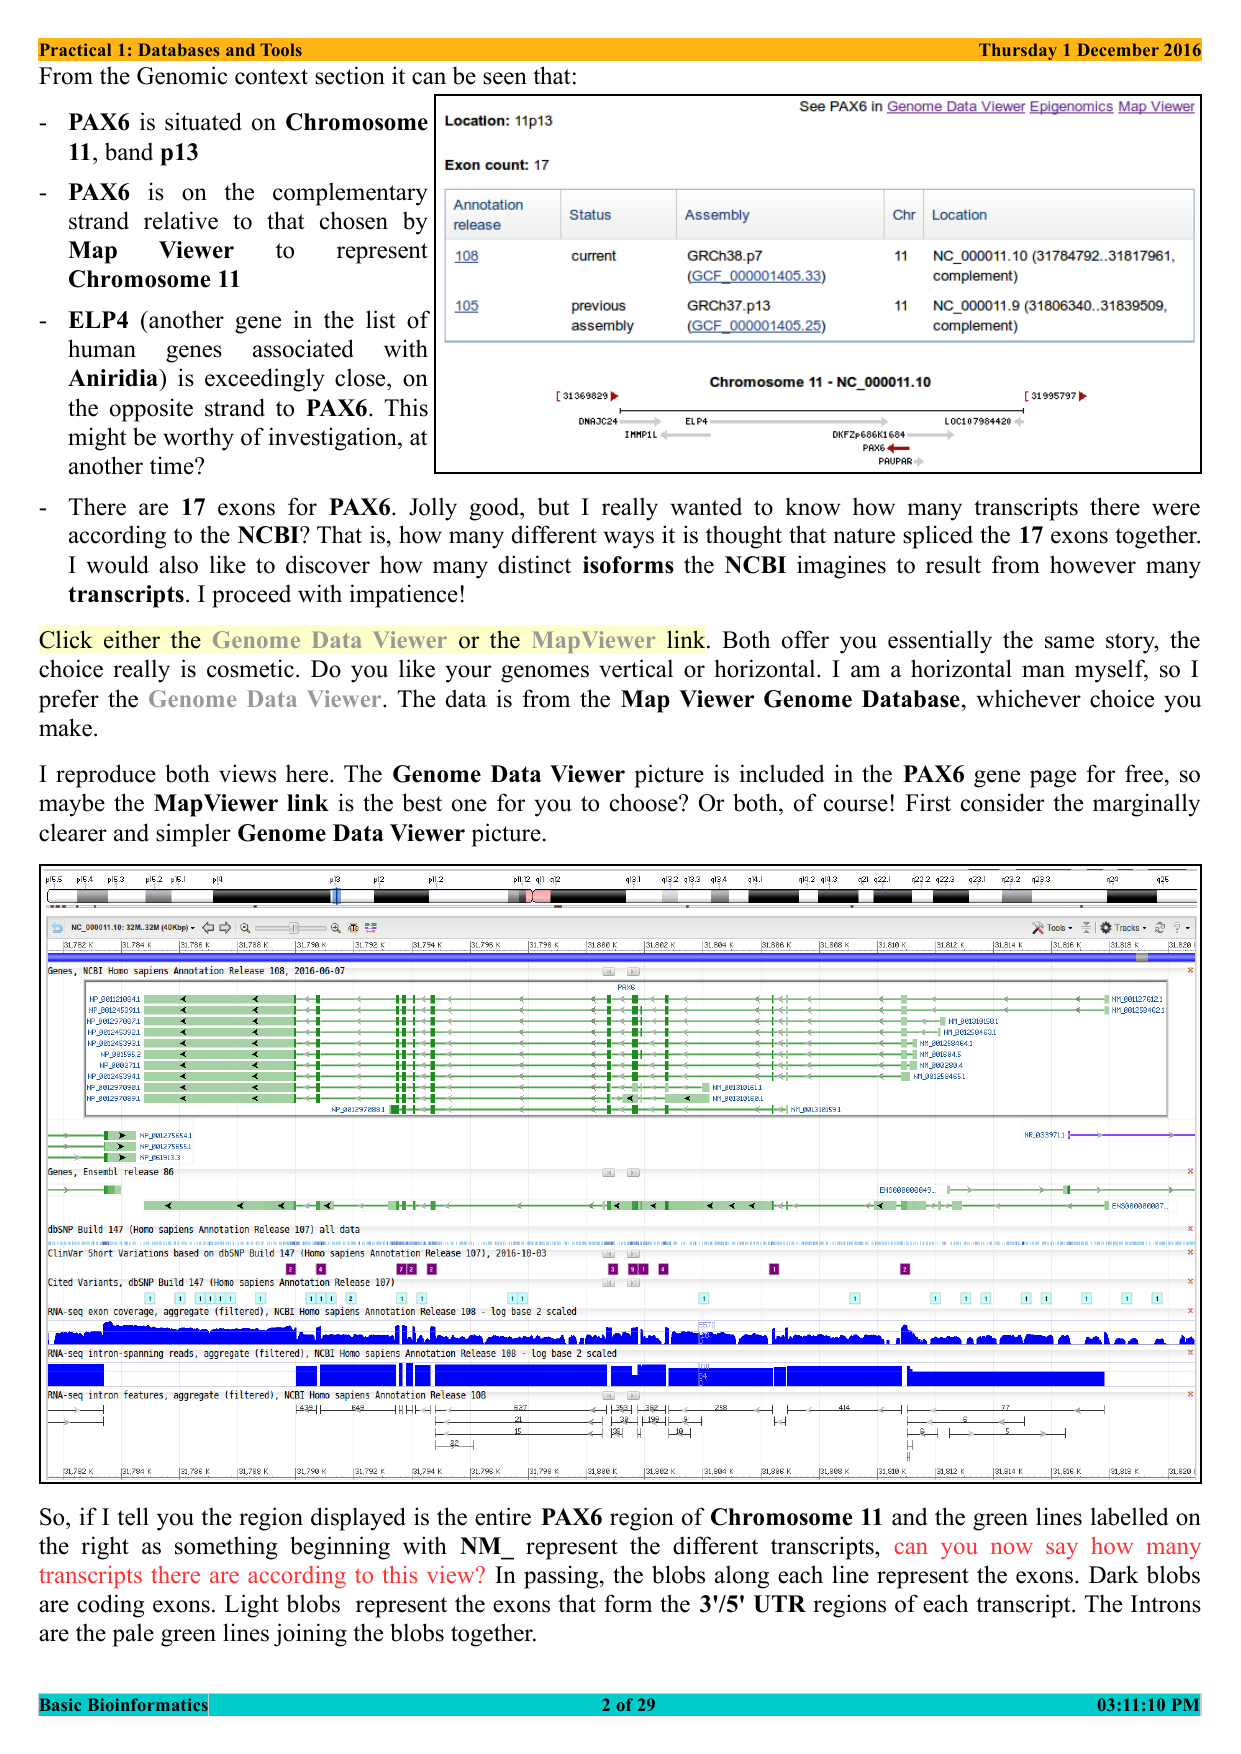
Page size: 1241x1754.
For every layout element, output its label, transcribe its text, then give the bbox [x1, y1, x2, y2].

text From the Genomic context section it can be seen that: [38, 61, 1202, 89]
text - There are 17 exons for PAX6. Jolly good, but I really wanted to know how many transcripts there were according to the NCBI? That is, how many different ways it is thought that nature spliced the 17 exons together. I would also like to discover how many distinct isoforms the NCBI imagines to result from however many transcripts. I proceed with impatience! [38, 491, 1202, 608]
text - PAX6 is on the complementary strand relative to that chosen by Map Viewer to represent Chromosome 11 [38, 177, 434, 293]
text So, if I tell you the region displayed is the entire PAX6 region of Chromosome 11 and the green lines labelled on the right as something beginning with NM_ represent the different transcripts, can you now say how many transcripts there are according to this view? In passing, the blobs along each line represent the exons. Dark blobs are coding exons. Light blobs represent the exons that form the 3'/5' UTR regions of each transcript. The Introns are the pale green lines joining the blobs together. [38, 1480, 1202, 1647]
text [436, 96, 1200, 472]
text - ELP4 (another gene in the list of human genes associated with Aniridia) is exceedingly close, on the opposite strand to PAX6. This might be worthy of investigation, at another time? [38, 305, 1202, 479]
picture [439, 99, 1197, 470]
text Click either the Genome Data Viewer or the MapViewer link. Both offer you essentially the same story, the choice really is cosmetic. Do you like your genomes vertical or horizontal. I am a horizontal man myself, so I prefer the Genome Data Viewer. The data is from the Map Viewer Genome Database, whichever choice you make. [38, 625, 1202, 742]
picture [43, 869, 1197, 1480]
text - PAX6 is situated on Chromosome 11, band p13 [38, 107, 434, 165]
text I reproduce both views here. The Genome Data Viewer picture is included in the PAX6 gene page for free, so maybe the MapViewer link is the best one for you to choose? Or both, of course! First consider the marginally clearer and simpler Genome Data Viewer picture. [38, 759, 1202, 846]
